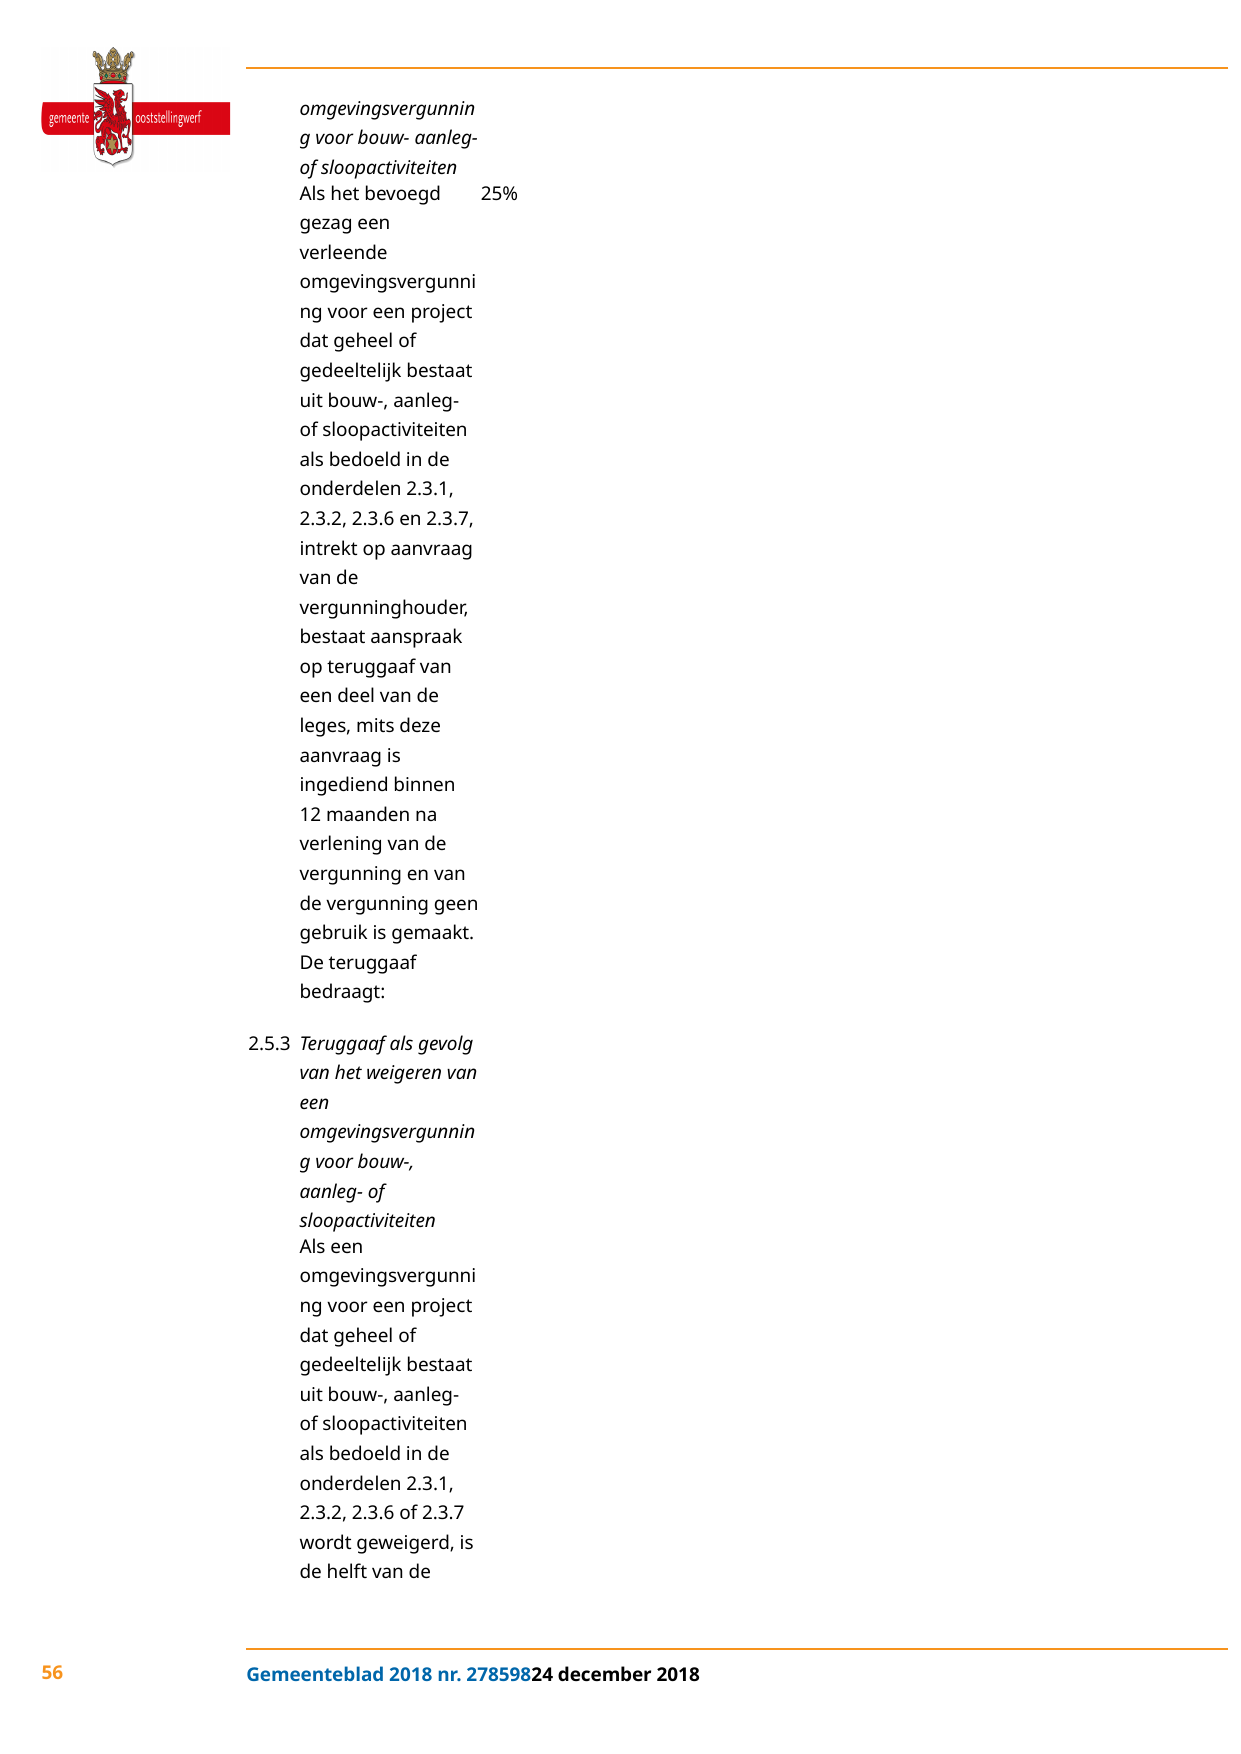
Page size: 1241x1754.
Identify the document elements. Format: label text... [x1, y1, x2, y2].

table_cell [1049, 1233, 1100, 1584]
table_cell [481, 1233, 534, 1584]
table_cell [946, 180, 997, 1004]
table_cell [997, 180, 1048, 1004]
table_cell [997, 1004, 1048, 1030]
table_cell [586, 1233, 637, 1584]
table_cell [637, 1233, 688, 1584]
table_cell [534, 1030, 586, 1233]
table_cell [843, 1030, 894, 1233]
table_cell [843, 95, 894, 180]
table_cell [481, 1004, 534, 1030]
table_cell Als het bevoegd gezag een verleende omgevingsvergunning voor een project dat geheel of gedeeltelijk bestaat uit bouw-, aanleg- of sloopactiviteiten als bedoeld in de onderdelen 2.3.1, 2.3.2, 2.3.6 en 2.3.7, intrekt op aanvraag van de vergunninghouder, bestaat aanspraak op teruggaaf van een deel van de leges, mits deze aanvraag is ingediend binnen 12 maanden na verlening van de vergunning en van de vergunning geen gebruik is gemaakt. De teruggaaf bedraagt: [299, 180, 481, 1004]
table_cell omgevingsvergunning voor bouw- aanleg- of sloopactiviteiten [299, 95, 481, 180]
table_cell [1100, 1004, 1152, 1030]
table_cell [894, 1233, 946, 1584]
table_cell [946, 1233, 997, 1584]
table_cell [946, 1030, 997, 1233]
table_cell [637, 180, 688, 1004]
table_cell Als een omgevingsvergunning voor een project dat geheel of gedeeltelijk bestaat uit bouw-, aanleg- of sloopactiviteiten als bedoeld in de onderdelen 2.3.1, 2.3.2, 2.3.6 of 2.3.7 wordt geweigerd, is de helft van de [299, 1233, 481, 1584]
table_cell [740, 180, 791, 1004]
table_cell [586, 1030, 637, 1233]
table_cell [1049, 1030, 1100, 1233]
table_cell [1100, 1233, 1152, 1584]
table_cell [689, 1233, 740, 1584]
table_cell [894, 95, 946, 180]
table_cell [248, 1004, 299, 1030]
table_cell [299, 1004, 481, 1030]
table_cell [946, 1004, 997, 1030]
table_cell [481, 1030, 534, 1233]
table_cell [1100, 95, 1152, 180]
table_cell [740, 1004, 791, 1030]
table_cell [843, 180, 894, 1004]
table_cell [534, 180, 586, 1004]
table_cell [637, 1030, 688, 1233]
table_cell [586, 1004, 637, 1030]
table_cell [586, 95, 637, 180]
table_cell [689, 95, 740, 180]
table_cell [740, 1030, 791, 1233]
table_cell [637, 95, 688, 180]
table_cell [997, 1030, 1048, 1233]
table_cell [894, 180, 946, 1004]
table_cell [791, 1030, 843, 1233]
table_cell [740, 1233, 791, 1584]
table_cell [1049, 95, 1100, 180]
table_cell [1100, 1030, 1152, 1233]
table_cell [586, 180, 637, 1004]
table_cell 25% [481, 180, 534, 1004]
table_cell [689, 1030, 740, 1233]
table_cell 2.5.3 [248, 1030, 299, 1233]
table_cell [534, 1004, 586, 1030]
table_cell [1049, 1004, 1100, 1030]
table_cell [481, 95, 534, 180]
table_cell [997, 95, 1048, 180]
table_cell [1100, 180, 1152, 1004]
table_cell [248, 1233, 299, 1584]
table_cell [894, 1030, 946, 1233]
table_cell [843, 1004, 894, 1030]
table_cell [534, 1233, 586, 1584]
table_cell [997, 1233, 1048, 1584]
table_cell Teruggaaf als gevolg van het weigeren van een omgevingsvergunning voor bouw-, aanleg- of sloopactiviteiten [299, 1030, 481, 1233]
table_cell [791, 95, 843, 180]
table_cell [637, 1004, 688, 1030]
table_cell [791, 180, 843, 1004]
table_cell [248, 95, 299, 180]
table_cell [248, 180, 299, 1004]
table_cell [1049, 180, 1100, 1004]
table_cell [534, 95, 586, 180]
table_cell [894, 1004, 946, 1030]
table_cell [689, 180, 740, 1004]
picture [41, 47, 231, 172]
table_cell [791, 1233, 843, 1584]
table_cell [946, 95, 997, 180]
table_cell [740, 95, 791, 180]
table_cell [791, 1004, 843, 1030]
table_cell [689, 1004, 740, 1030]
table_cell [843, 1233, 894, 1584]
